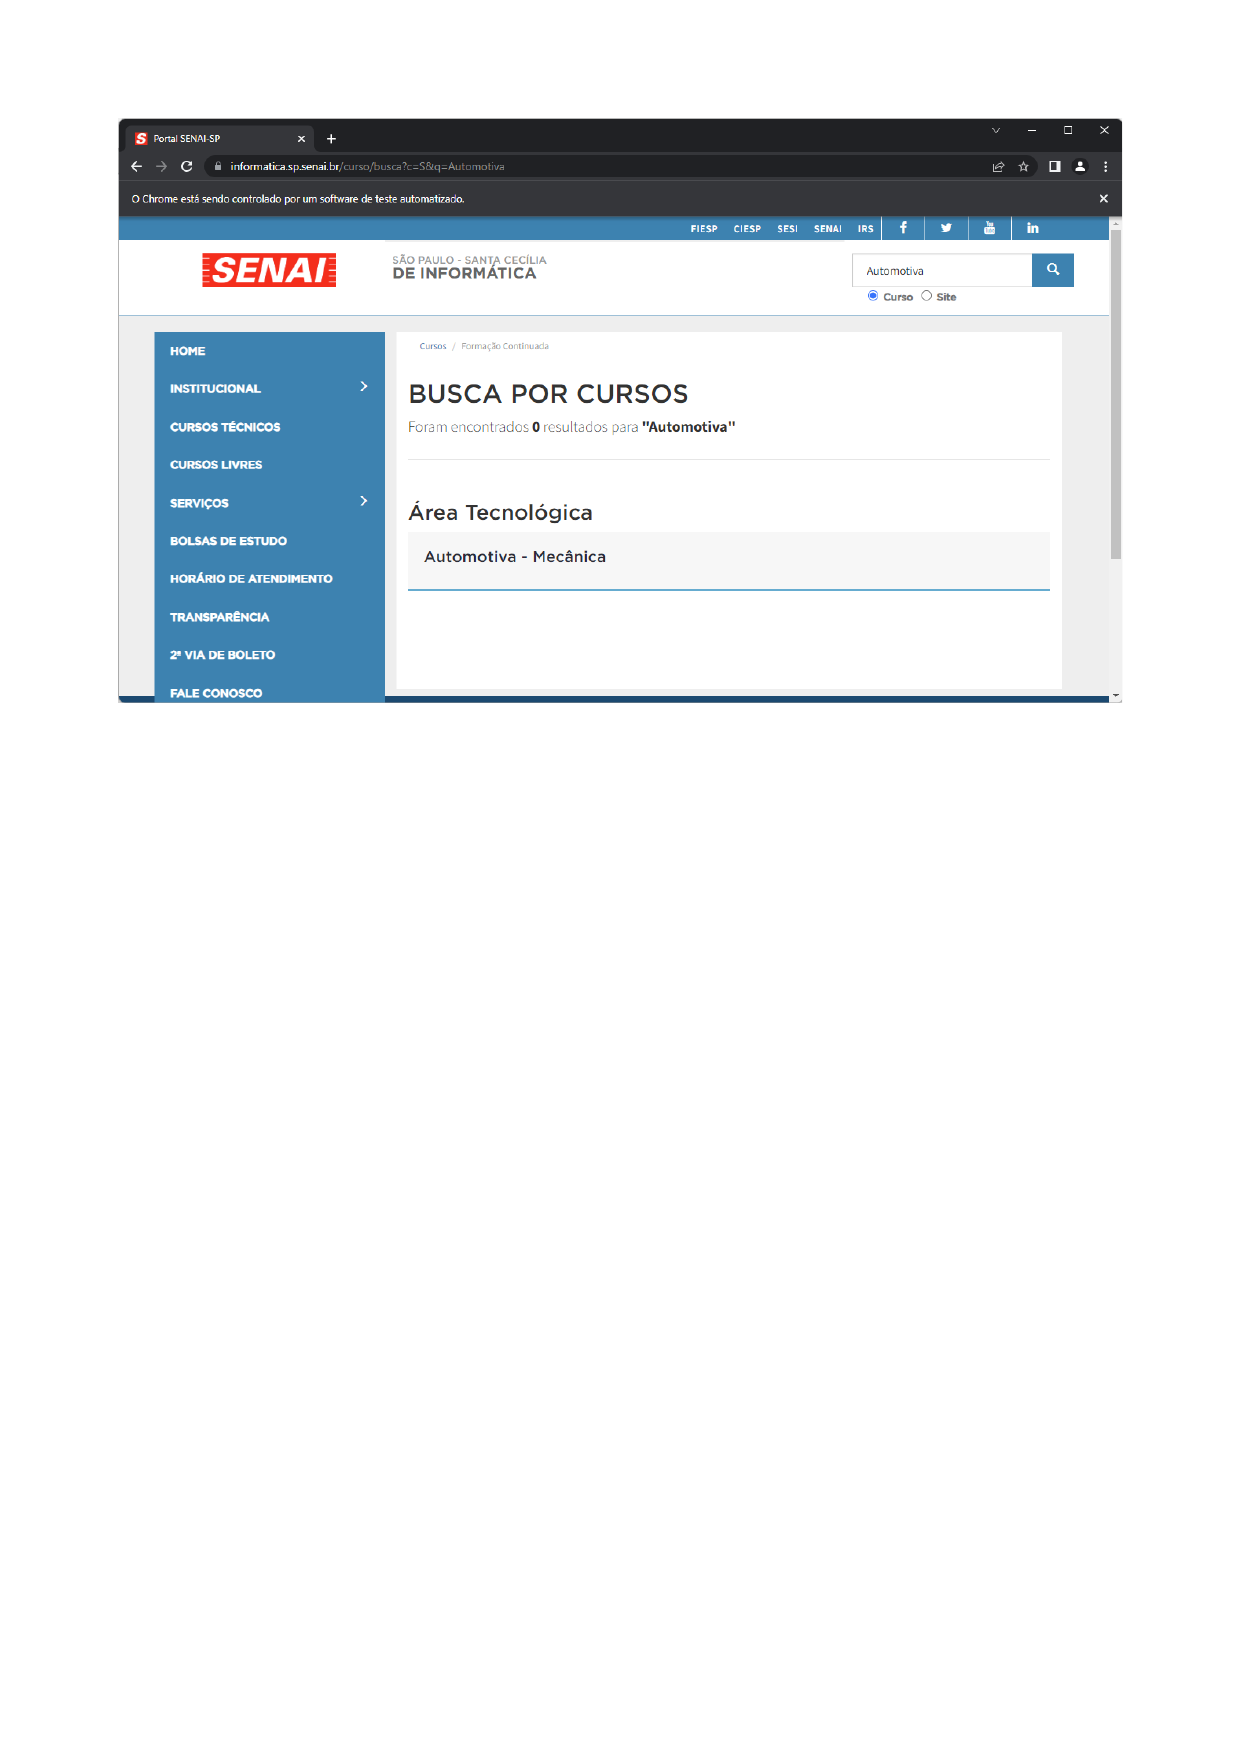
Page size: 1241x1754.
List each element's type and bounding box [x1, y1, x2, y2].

picture [118, 118, 1123, 703]
